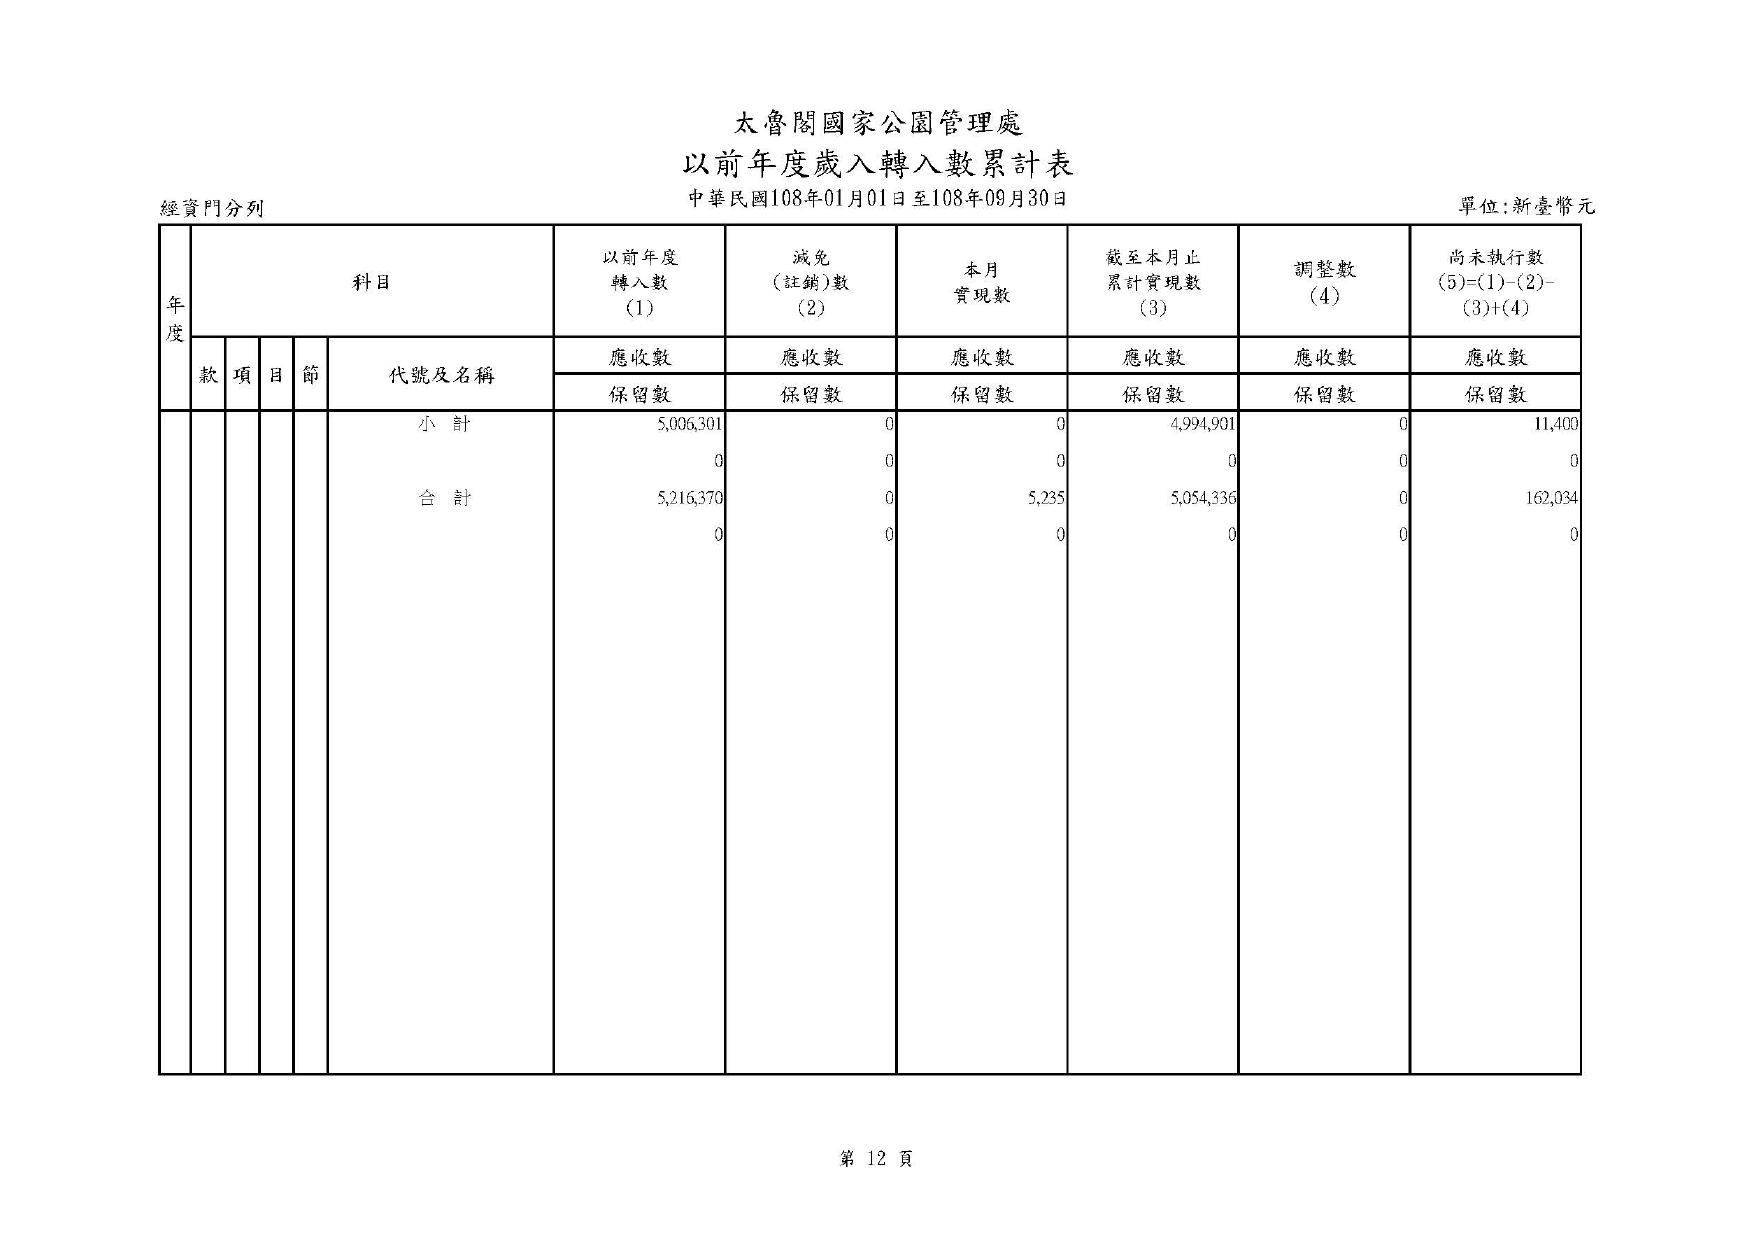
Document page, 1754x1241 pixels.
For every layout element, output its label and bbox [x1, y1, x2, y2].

picture [59, 59, 1695, 1216]
